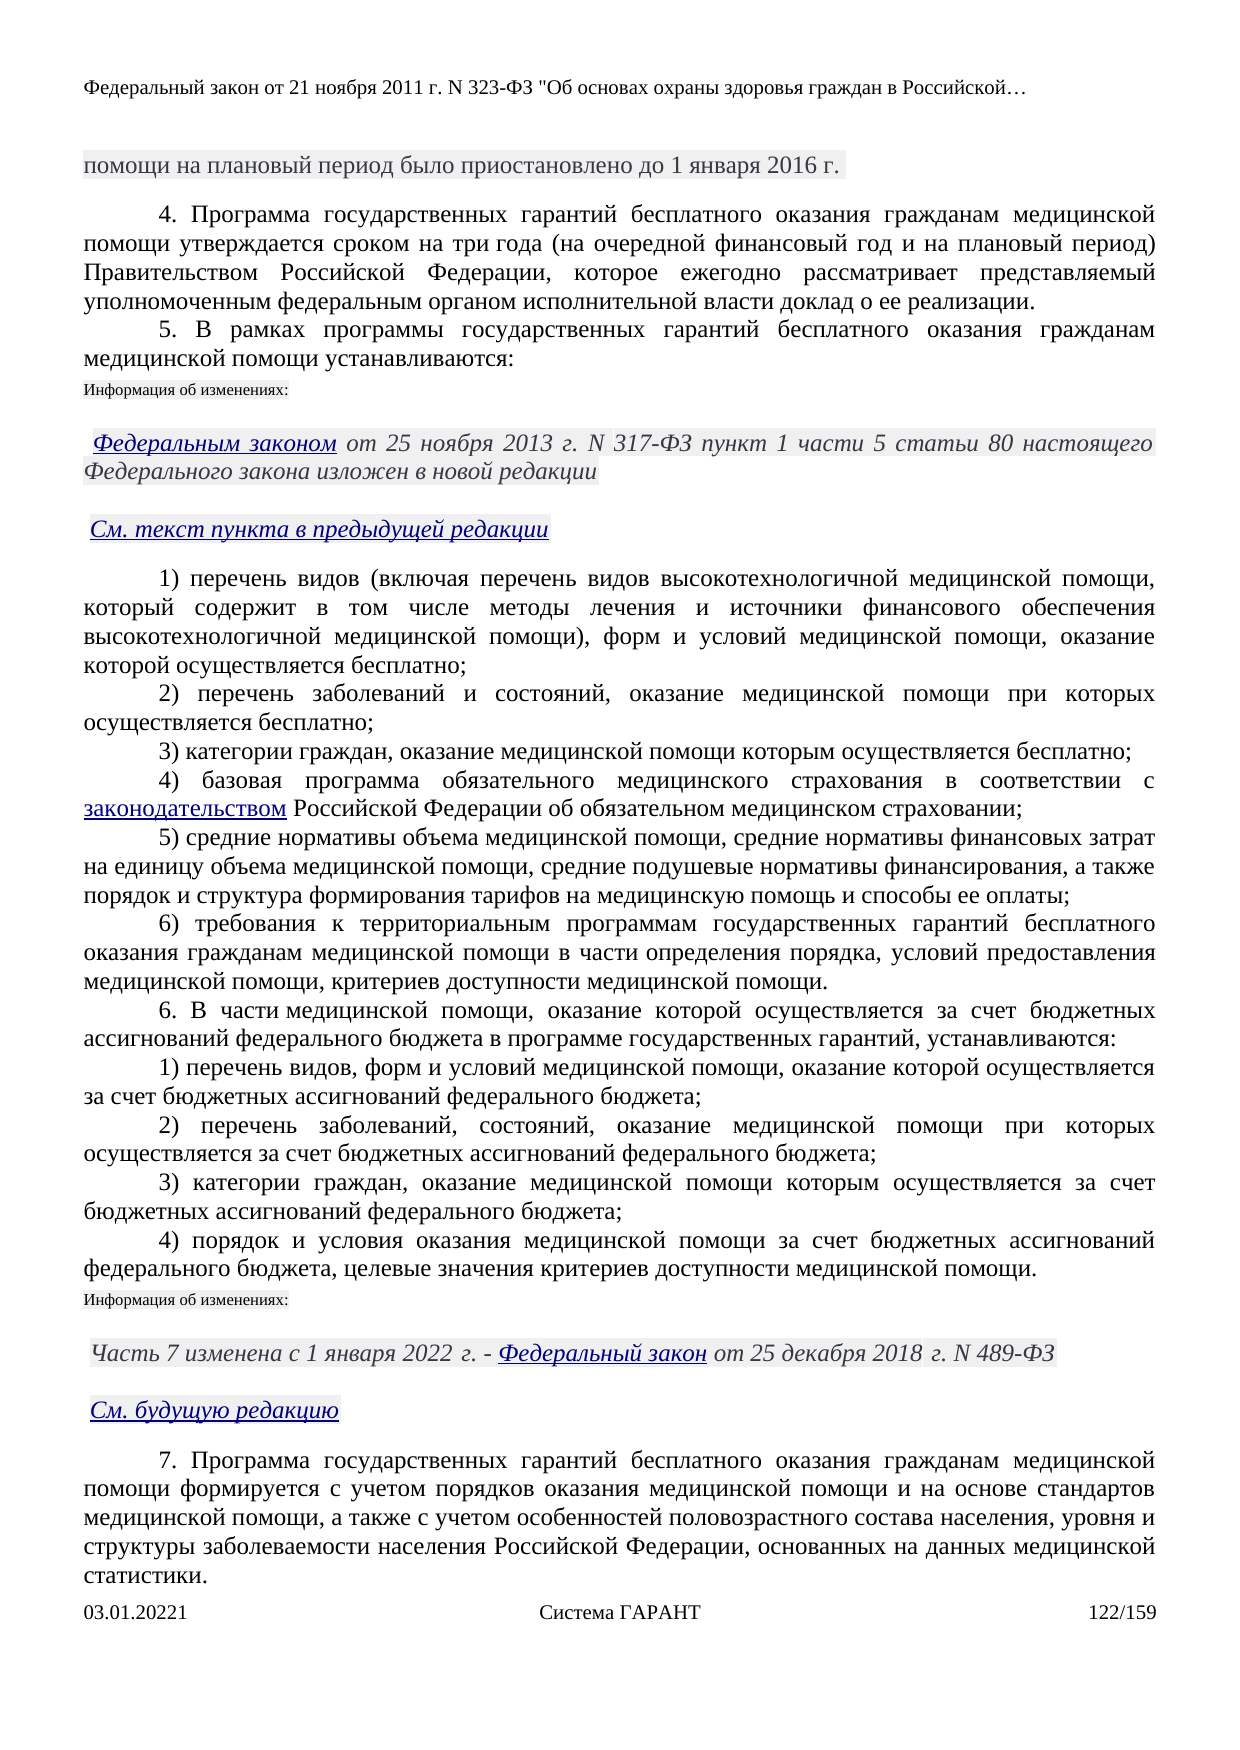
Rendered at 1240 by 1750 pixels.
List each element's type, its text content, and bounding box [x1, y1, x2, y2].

text 7. Программа государственных гарантий бесплатного оказания гражданам медицинской помощи формируется с учетом порядков оказания медицинской помощи и на основе стандартов медицинской помощи, а также с учетом особенностей половозрастного состава населения, уровня и структуры заболеваемости населения Российской Федерации, основанных на данных медицинской статистики. [83, 1445, 1156, 1588]
text 2) перечень заболеваний и состояний, оказание медицинской помощи при которых осуществляется бесплатно; [83, 678, 1156, 736]
text 2) перечень заболеваний, состояний, оказание медицинской помощи при которых осуществляется за счет бюджетных ассигнований федерального бюджета; [83, 1110, 1156, 1167]
text 6) требования к территориальным программам государственных гарантий бесплатного оказания гражданам медицинской помощи в части определения порядка, условий предоставления медицинской помощи, критериев доступности медицинской помощи. [83, 908, 1156, 995]
text 3) категории граждан, оказание медицинской помощи которым осуществляется за счет бюджетных ассигнований федерального бюджета; [83, 1167, 1156, 1225]
text 5) средние нормативы объема медицинской помощи, средние нормативы финансовых затрат на единицу объема медицинской помощи, средние подушевые нормативы финансирования, а также порядок и структура формирования тарифов на медицинскую помощь и способы ее оплаты; [83, 822, 1156, 908]
text помощи на плановый период было приостановлено до 1 января 2016 г. [83, 150, 1156, 179]
text Часть 7 изменена с 1 января 2022 г. - Федеральный закон от 25 декабря 2018 г. N 489-ФЗ [83, 1338, 1156, 1367]
text 1) перечень видов (включая перечень видов высокотехнологичной медицинской помощи, который содержит в том числе методы лечения и источники финансового обеспечения высокотехнологичной медицинской помощи), форм и условий медицинской помощи, оказание которой осуществляется бесплатно; [83, 563, 1156, 678]
text 4. Программа государственных гарантий бесплатного оказания гражданам медицинской помощи утверждается сроком на три года (на очередной финансовый год и на плановый период) Правительством Российской Федерации, которое ежегодно рассматривает представляемый уполномоченным федеральным органом исполнительной власти доклад о ее реализации. [83, 199, 1156, 314]
text 3) категории граждан, оказание медицинской помощи которым осуществляется бесплатно; [83, 736, 1156, 765]
text 4) порядок и условия оказания медицинской помощи за счет бюджетных ассигнований федерального бюджета, целевые значения критериев доступности медицинской помощи. [83, 1225, 1156, 1282]
text См. текст пункта в предыдущей редакции [83, 514, 1156, 543]
text Информация об изменениях: [83, 380, 1156, 399]
text 4) базовая программа обязательного медицинского страхования в соответствии с законодательством Российской Федерации об обязательном медицинском страховании; [83, 765, 1156, 822]
text Информация об изменениях: [83, 1290, 1156, 1309]
text 6. В части медицинской помощи, оказание которой осуществляется за счет бюджетных ассигнований федерального бюджета в программе государственных гарантий, устанавливаются: [83, 995, 1156, 1052]
text Федеральным законом от 25 ноября 2013 г. N 317-ФЗ пункт 1 части 5 статьи 80 настоящего Федерального закона изложен в новой редакции [83, 428, 1156, 485]
text 1) перечень видов, форм и условий медицинской помощи, оказание которой осуществляется за счет бюджетных ассигнований федерального бюджета; [83, 1052, 1156, 1110]
text 5. В рамках программы государственных гарантий бесплатного оказания гражданам медицинской помощи устанавливаются: [83, 314, 1156, 372]
text См. будущую редакцию [83, 1395, 1156, 1424]
